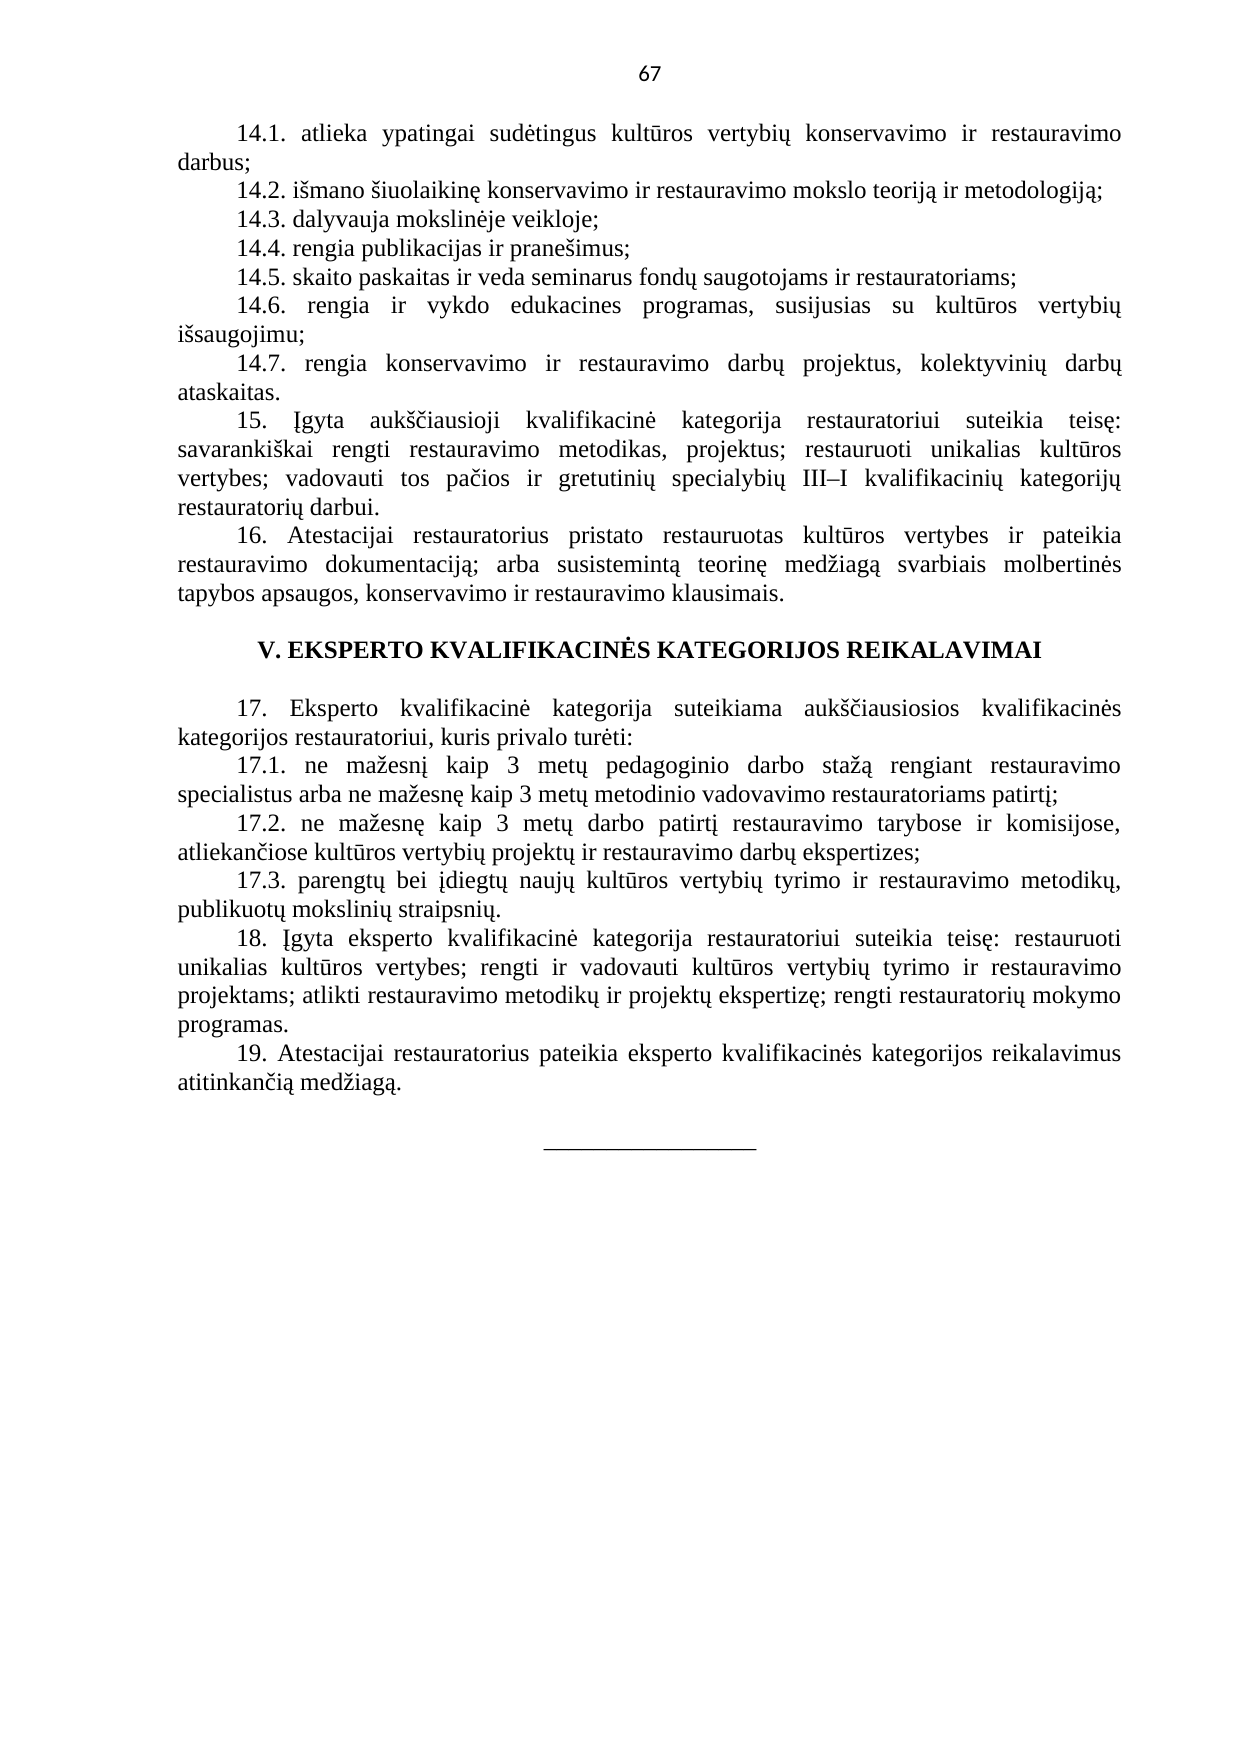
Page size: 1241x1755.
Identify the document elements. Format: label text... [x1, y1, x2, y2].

text 17.1. ne mažesnį kaip 3 metų pedagoginio darbo stažą rengiant restauravimo specialistus arba ne mažesnę kaip 3 metų metodinio vadovavimo restauratoriams patirtį; [177, 751, 1122, 808]
text 14.1. atlieka ypatingai sudėtingus kultūros vertybių konservavimo ir restauravimo darbus; [177, 118, 1122, 176]
text V. EKSPERTO KVALIFIKACINĖS KATEGORIJOS REIKALAVIMAI [177, 636, 1122, 664]
text 14.2. išmano šiuolaikinę konservavimo ir restauravimo mokslo teoriją ir metodologiją; [177, 176, 1122, 204]
text 17.3. parengtų bei įdiegtų naujų kultūros vertybių tyrimo ir restauravimo metodikų, publikuotų mokslinių straipsnių. [177, 866, 1122, 923]
text 15. Įgyta aukščiausioji kvalifikacinė kategorija restauratoriui suteikia teisę: savarankiškai rengti restauravimo metodikas, projektus; restauruoti unikalias kultūros vertybes; vadovauti tos pačios ir gretutinių specialybių III–I kvalifikacinių kategorijų restauratorių darbui. [177, 406, 1122, 521]
text 14.3. dalyvauja mokslinėje veikloje; [177, 204, 1122, 233]
text 19. Atestacijai restauratorius pateikia eksperto kvalifikacinės kategorijos reikalavimus atitinkančią medžiagą. [177, 1038, 1122, 1096]
text 14.7. rengia konservavimo ir restauravimo darbų projektus, kolektyvinių darbų ataskaitas. [177, 348, 1122, 406]
text 17. Eksperto kvalifikacinė kategorija suteikiama aukščiausiosios kvalifikacinės kategorijos restauratoriui, kuris privalo turėti: [177, 693, 1122, 751]
text 17.2. ne mažesnę kaip 3 metų darbo patirtį restauravimo tarybose ir komisijose, atliekančiose kultūros vertybių projektų ir restauravimo darbų ekspertizes; [177, 808, 1122, 866]
text 16. Atestacijai restauratorius pristato restauruotas kultūros vertybes ir pateikia restauravimo dokumentaciją; arba susistemintą teorinę medžiagą svarbiais molbertinės tapybos apsaugos, konservavimo ir restauravimo klausimais. [177, 521, 1122, 607]
text 14.5. skaito paskaitas ir veda seminarus fondų saugotojams ir restauratoriams; [177, 262, 1122, 291]
text _________________ [177, 1124, 1122, 1153]
text 18. Įgyta eksperto kvalifikacinė kategorija restauratoriui suteikia teisę: restauruoti unikalias kultūros vertybes; rengti ir vadovauti kultūros vertybių tyrimo ir restauravimo projektams; atlikti restauravimo metodikų ir projektų ekspertizę; rengti restauratorių mokymo programas. [177, 923, 1122, 1038]
text 14.4. rengia publikacijas ir pranešimus; [177, 233, 1122, 262]
text 14.6. rengia ir vykdo edukacines programas, susijusias su kultūros vertybių išsaugojimu; [177, 291, 1122, 348]
